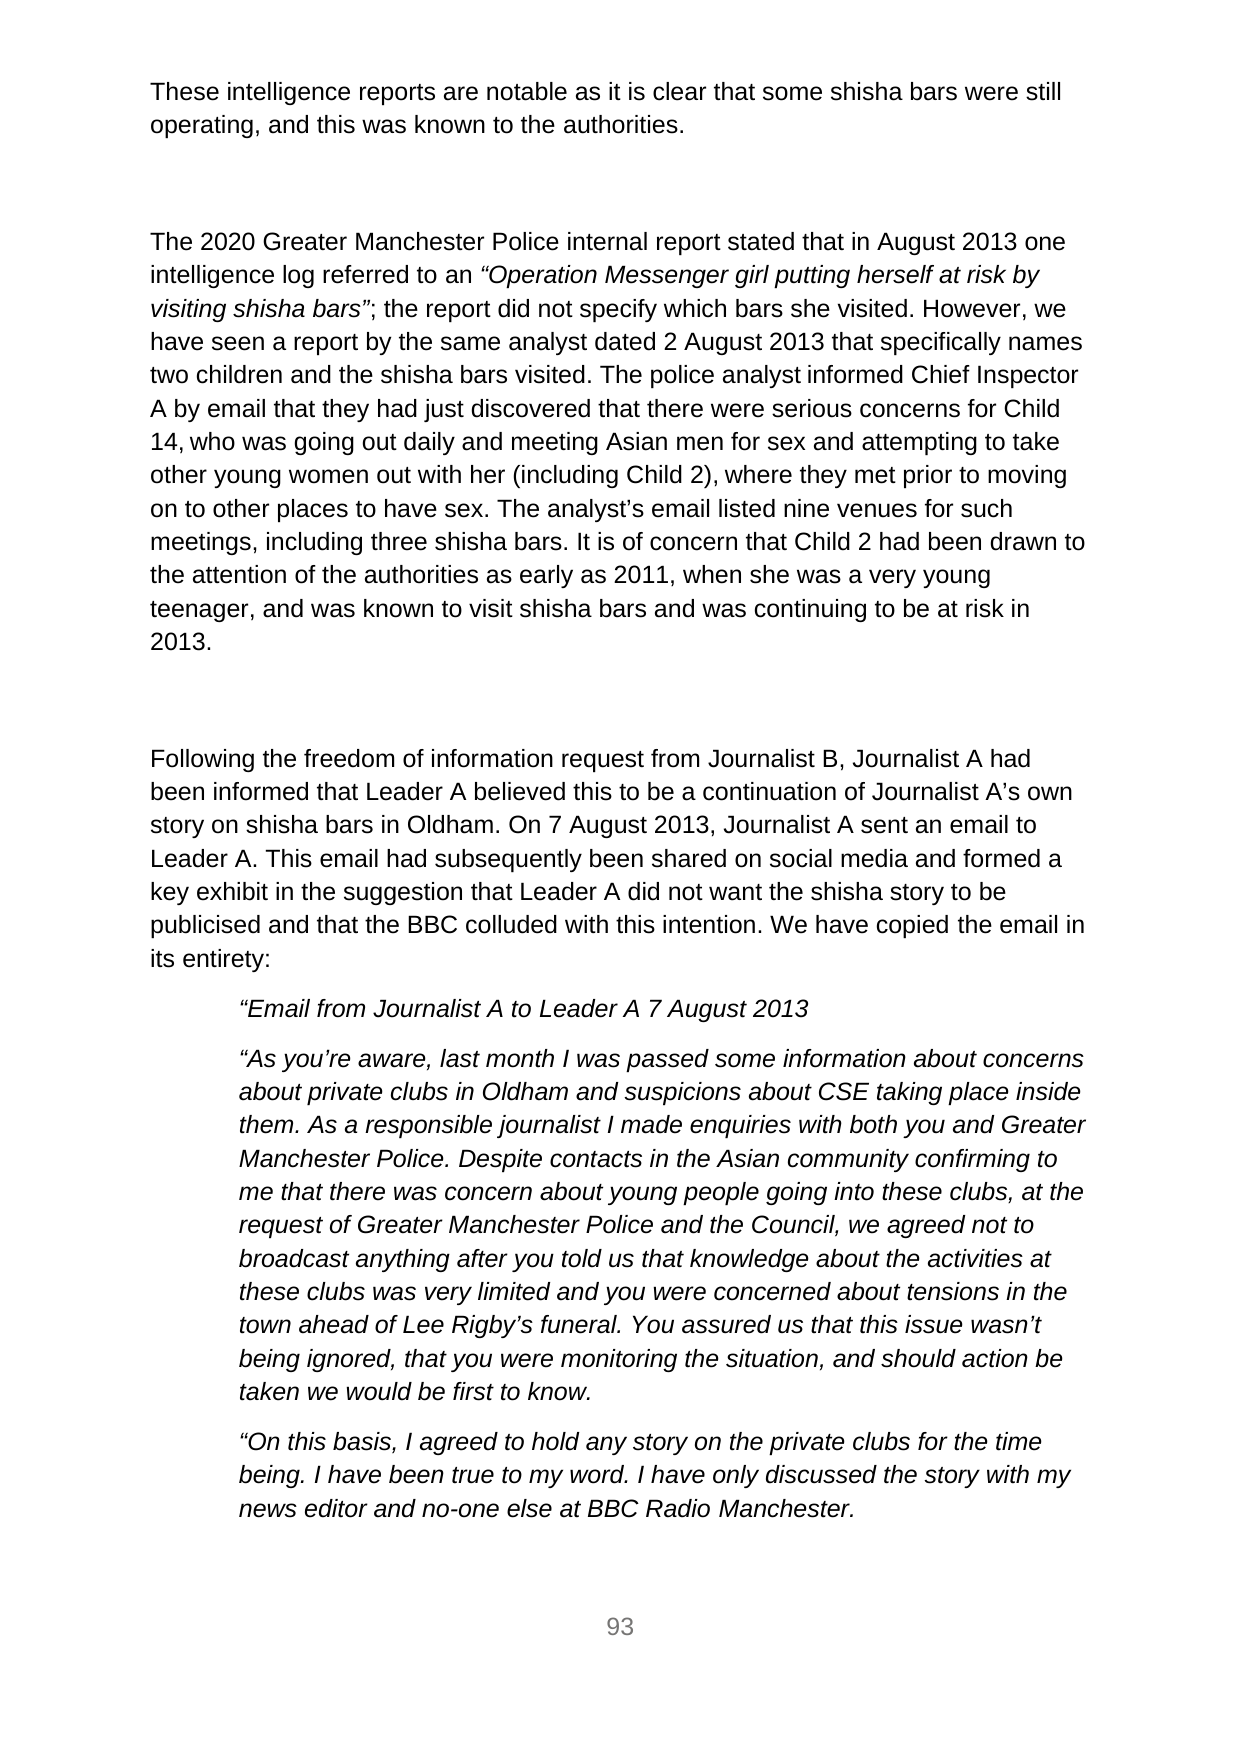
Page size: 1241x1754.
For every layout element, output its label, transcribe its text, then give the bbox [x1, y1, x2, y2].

text Following the freedom of information request from Journalist B, Journalist A had been informed that Leader A believed this to be a continuation of Journalist A’s own story on shisha bars in Oldham. On 7 August 2013, Journalist A sent an email to Leader A. This email had subsequently been shared on social media and formed a key exhibit in the suggestion that Leader A did not want the shisha story to be publicised and that the BBC colluded with this intention. We have copied the email in its entirety: [150, 741, 1090, 974]
text “As you’re aware, last month I was passed some information about concerns about private clubs in Oldham and suspicions about CSE taking place inside them. As a responsible journalist I made enquiries with both you and Greater Manchester Police. Despite contacts in the Asian community confirming to me that there was concern about young people going into these clubs, at the request of Greater Manchester Police and the Council, we agreed not to broadcast anything after you told us that knowledge about the activities at these clubs was very limited and you were concerned about tensions in the town ahead of Lee Rigby’s funeral. You assured us that this issue wasn’t being ignored, that you were monitoring the situation, and should action be taken we would be first to know. [239, 1041, 1090, 1407]
text These intelligence reports are notable as it is clear that some shisha bars were still operating, and this was known to the authorities. [150, 74, 1090, 141]
text “On this basis, I agreed to hold any story on the private clubs for the time being. I have been true to my word. I have only discussed the story with my news editor and no-one else at BBC Radio Manchester. [239, 1424, 1090, 1524]
text The 2020 Greater Manchester Police internal report stated that in August 2013 one intelligence log referred to an “Operation Messenger girl putting herself at risk by visiting shisha bars”; the report did not specify which bars she visited. However, we have seen a report by the same analyst dated 2 August 2013 that specifically names two children and the shisha bars visited. The police analyst informed Chief Inspector A by email that they had just discovered that there were serious concerns for Child 14, who was going out daily and meeting Asian men for sex and attempting to take other young women out with her (including Child 2), where they met prior to moving on to other places to have sex. The analyst’s email listed nine venues for such meetings, including three shisha bars. It is of concern that Child 2 had been drawn to the attention of the authorities as early as 2011, when she was a very young teenager, and was known to visit shisha bars and was continuing to be at risk in 2013. [150, 224, 1090, 657]
text “Email from Journalist A to Leader A 7 August 2013 [239, 991, 1090, 1024]
